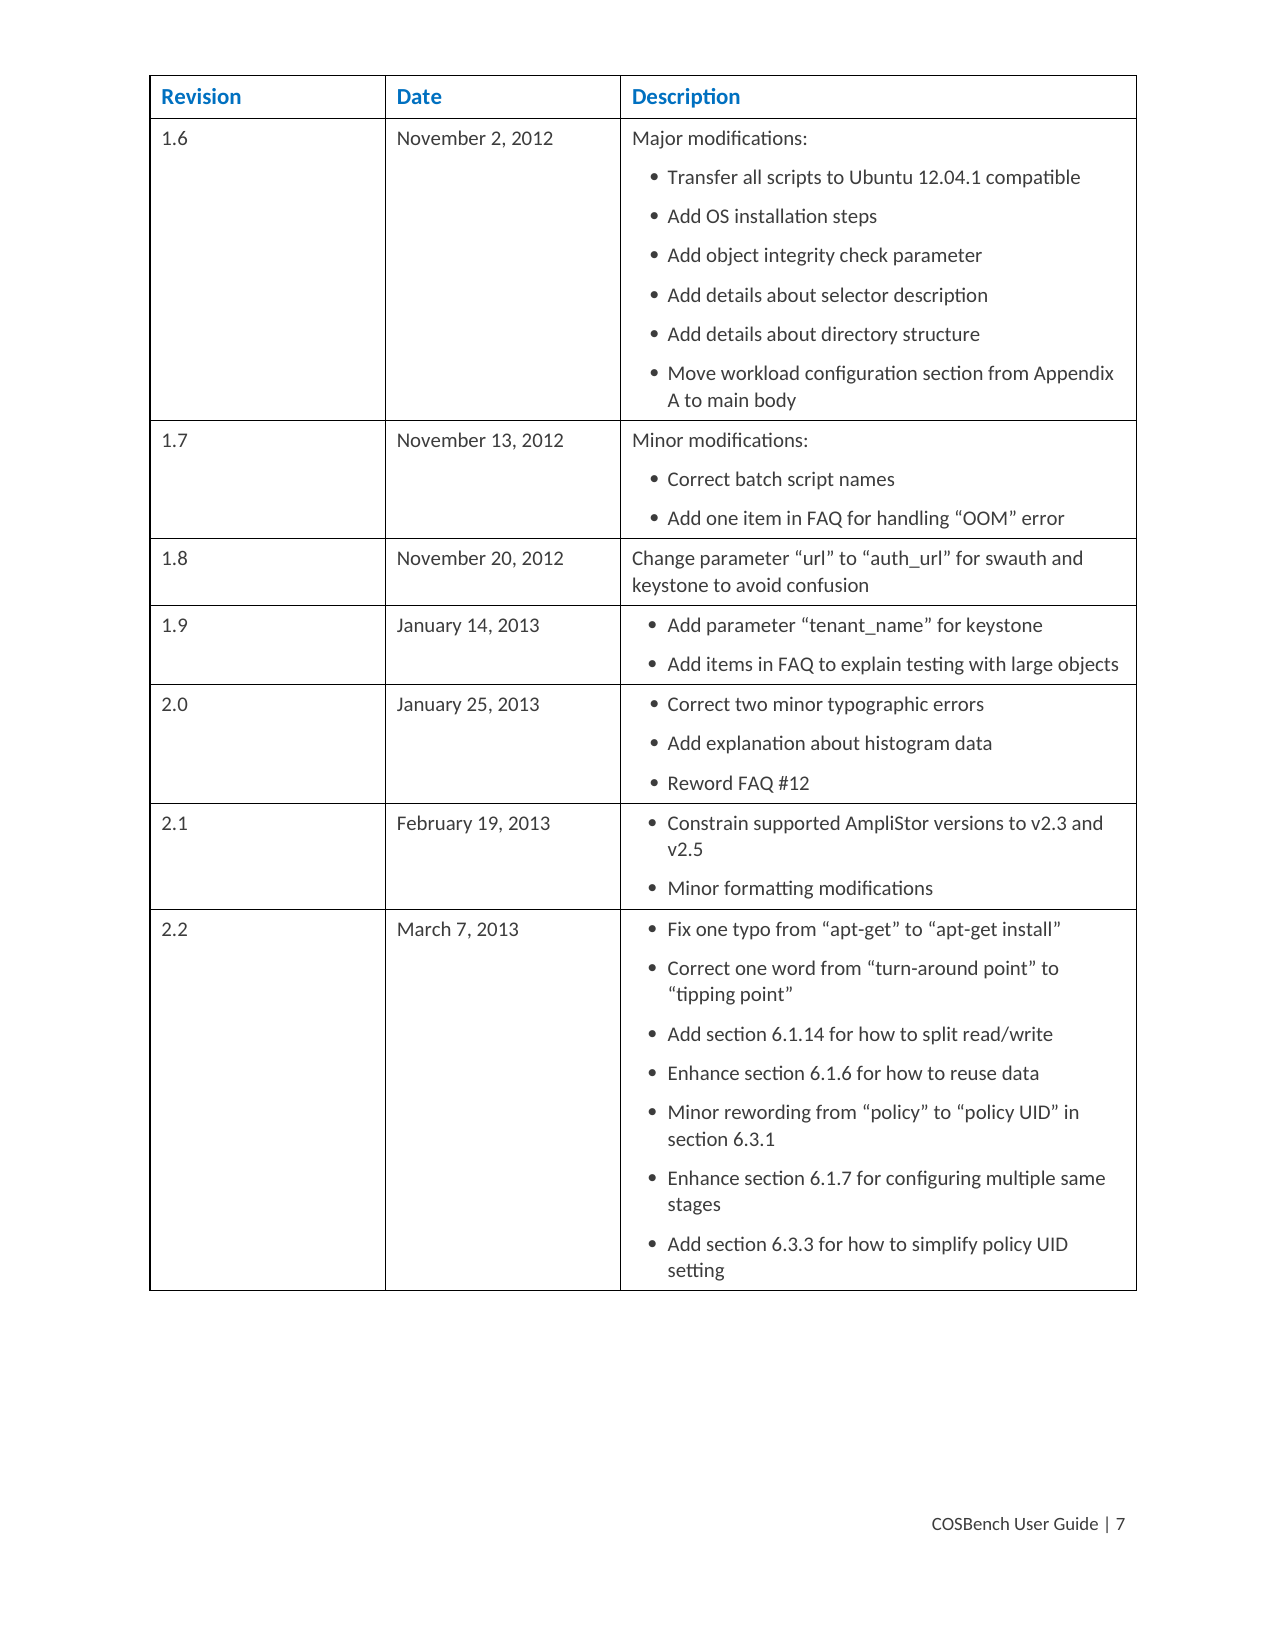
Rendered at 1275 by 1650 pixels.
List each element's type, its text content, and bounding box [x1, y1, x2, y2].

table_header Description [621, 76, 1136, 118]
table_cell February 19, 2013 [386, 804, 620, 908]
table_cell Add parameter “tenant_name” for keystone Add items in FAQ to explain testing with large objects [621, 606, 1136, 684]
table_cell 1.7 [151, 421, 385, 538]
table_cell 2.1 [151, 804, 385, 908]
table_cell Major modifications: Transfer all scripts to Ubuntu 12.04.1 compatible Add OS installation steps Add object integrity check parameter Add details about selector description Add details about directory structure Move workload configuration section from Appendix A to main body [621, 119, 1136, 419]
table_cell 2.2 [151, 910, 385, 1290]
table_header Revision [151, 76, 385, 118]
table_cell Fix one typo from “apt-get” to “apt-get install” Correct one word from “turn-around point” to “tipping point” Add section 6.1.14 for how to split read/write Enhance section 6.1.6 for how to reuse data Minor rewording from “policy” to “policy UID” in section 6.3.1 Enhance section 6.1.7 for configuring multiple same stages Add section 6.3.3 for how to simplify policy UID setting [621, 910, 1136, 1290]
table_cell Minor modifications: Correct batch script names Add one item in FAQ for handling “OOM” error [621, 421, 1136, 538]
table_cell Constrain supported AmpliStor versions to v2.3 and v2.5 Minor formatting modifications [621, 804, 1136, 908]
table_cell Correct two minor typographic errors Add explanation about histogram data Reword FAQ #12 [621, 685, 1136, 802]
table_cell Change parameter “url” to “auth_url” for swauth and keystone to avoid confusion [621, 539, 1136, 605]
table_cell November 13, 2012 [386, 421, 620, 538]
table_cell November 20, 2012 [386, 539, 620, 605]
table_cell January 14, 2013 [386, 606, 620, 684]
table_cell November 2, 2012 [386, 119, 620, 419]
table_cell 2.0 [151, 685, 385, 802]
table_cell 1.9 [151, 606, 385, 684]
table_cell January 25, 2013 [386, 685, 620, 802]
table_cell 1.6 [151, 119, 385, 419]
table_cell March 7, 2013 [386, 910, 620, 1290]
table_header Date [386, 76, 620, 118]
table_cell 1.8 [151, 539, 385, 605]
